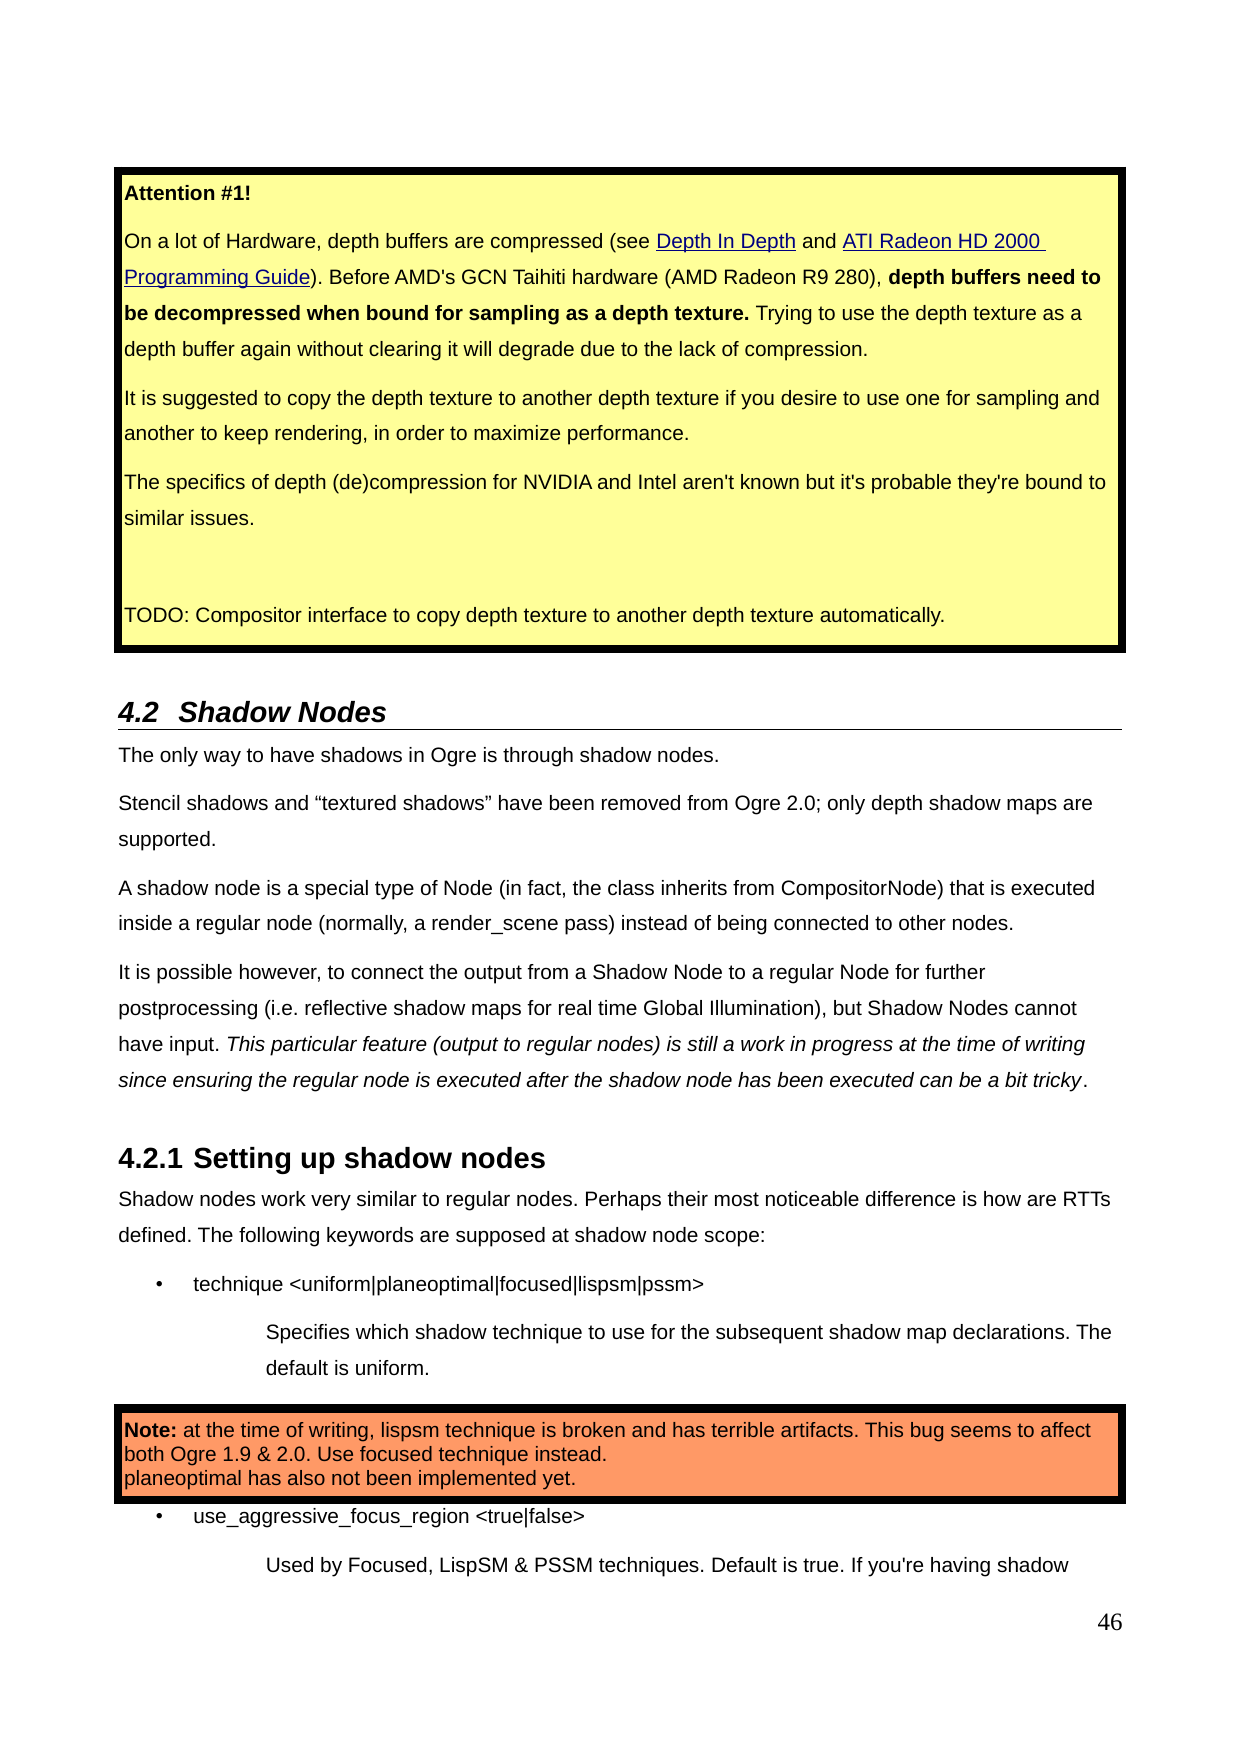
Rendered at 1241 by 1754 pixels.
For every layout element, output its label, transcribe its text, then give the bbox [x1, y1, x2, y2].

list use_aggressive_focus_region <true|false> [156, 1504, 1122, 1528]
text Shadow nodes work very similar to regular nodes. Perhaps their most noticeable difference is how are RTTs defined. The following keywords are supposed at shadow node scope: [118, 1187, 1122, 1247]
text Specifies which shadow technique to use for the subsequent shadow map declarations. The default is uniform. [266, 1320, 1122, 1380]
text Stencil shadows and “textured shadows” have been removed from Ogre 2.0; only depth shadow maps are supported. [118, 791, 1122, 851]
subtitle Shadow Nodes [118, 696, 1122, 729]
subtitle Setting up shadow nodes [118, 1141, 1122, 1174]
table_header Note: at the time of writing, lispsm technique is broken and has terrible artifacts. This bug seems to affect both Ogre 1.9 & 2.0. Use focused technique instead. planeoptimal has also not been implemented yet. [122, 1413, 1118, 1496]
text A shadow node is a special type of Node (in fact, the class inherits from CompositorNode) that is executed inside a regular node (normally, a render_scene pass) instead of being connected to other nodes. [118, 875, 1122, 935]
text It is possible however, to connect the output from a Shadow Node to a regular Node for further postprocessing (i.e. reflective shadow maps for real time Global Illumination), but Shadow Nodes cannot have input. This particular feature (output to regular nodes) is still a work in progress at the time of writing since ensuring the regular node is executed after the shadow node has been executed can be a bit tricky. [118, 960, 1122, 1091]
list technique <uniform|planeoptimal|focused|lispsm|pssm> [156, 1271, 1122, 1295]
text The only way to have shadows in Ogre is through shadow nodes. [118, 742, 1122, 766]
text Used by Focused, LispSM & PSSM techniques. Default is true. If you're having shadow [266, 1553, 1122, 1577]
table_header Attention #1! On a lot of Hardware, depth buffers are compressed (see Depth In Depth and ATI Radeon HD 2000 Programming Guide). Before AMD's GCN Taihiti hardware (AMD Radeon R9 280), depth buffers need to be decompressed when bound for sampling as a depth texture. Trying to use the depth texture as a depth buffer again without clearing it will degrade due to the lack of compression. It is suggested to copy the depth texture to another depth texture if you desire to use one for sampling and another to keep rendering, in order to maximize performance. The specifics of depth (de)compression for NVIDIA and Intel aren't known but it's probable they're bound to similar issues. TODO: Compositor interface to copy depth texture to another depth texture automatically. [122, 175, 1118, 645]
